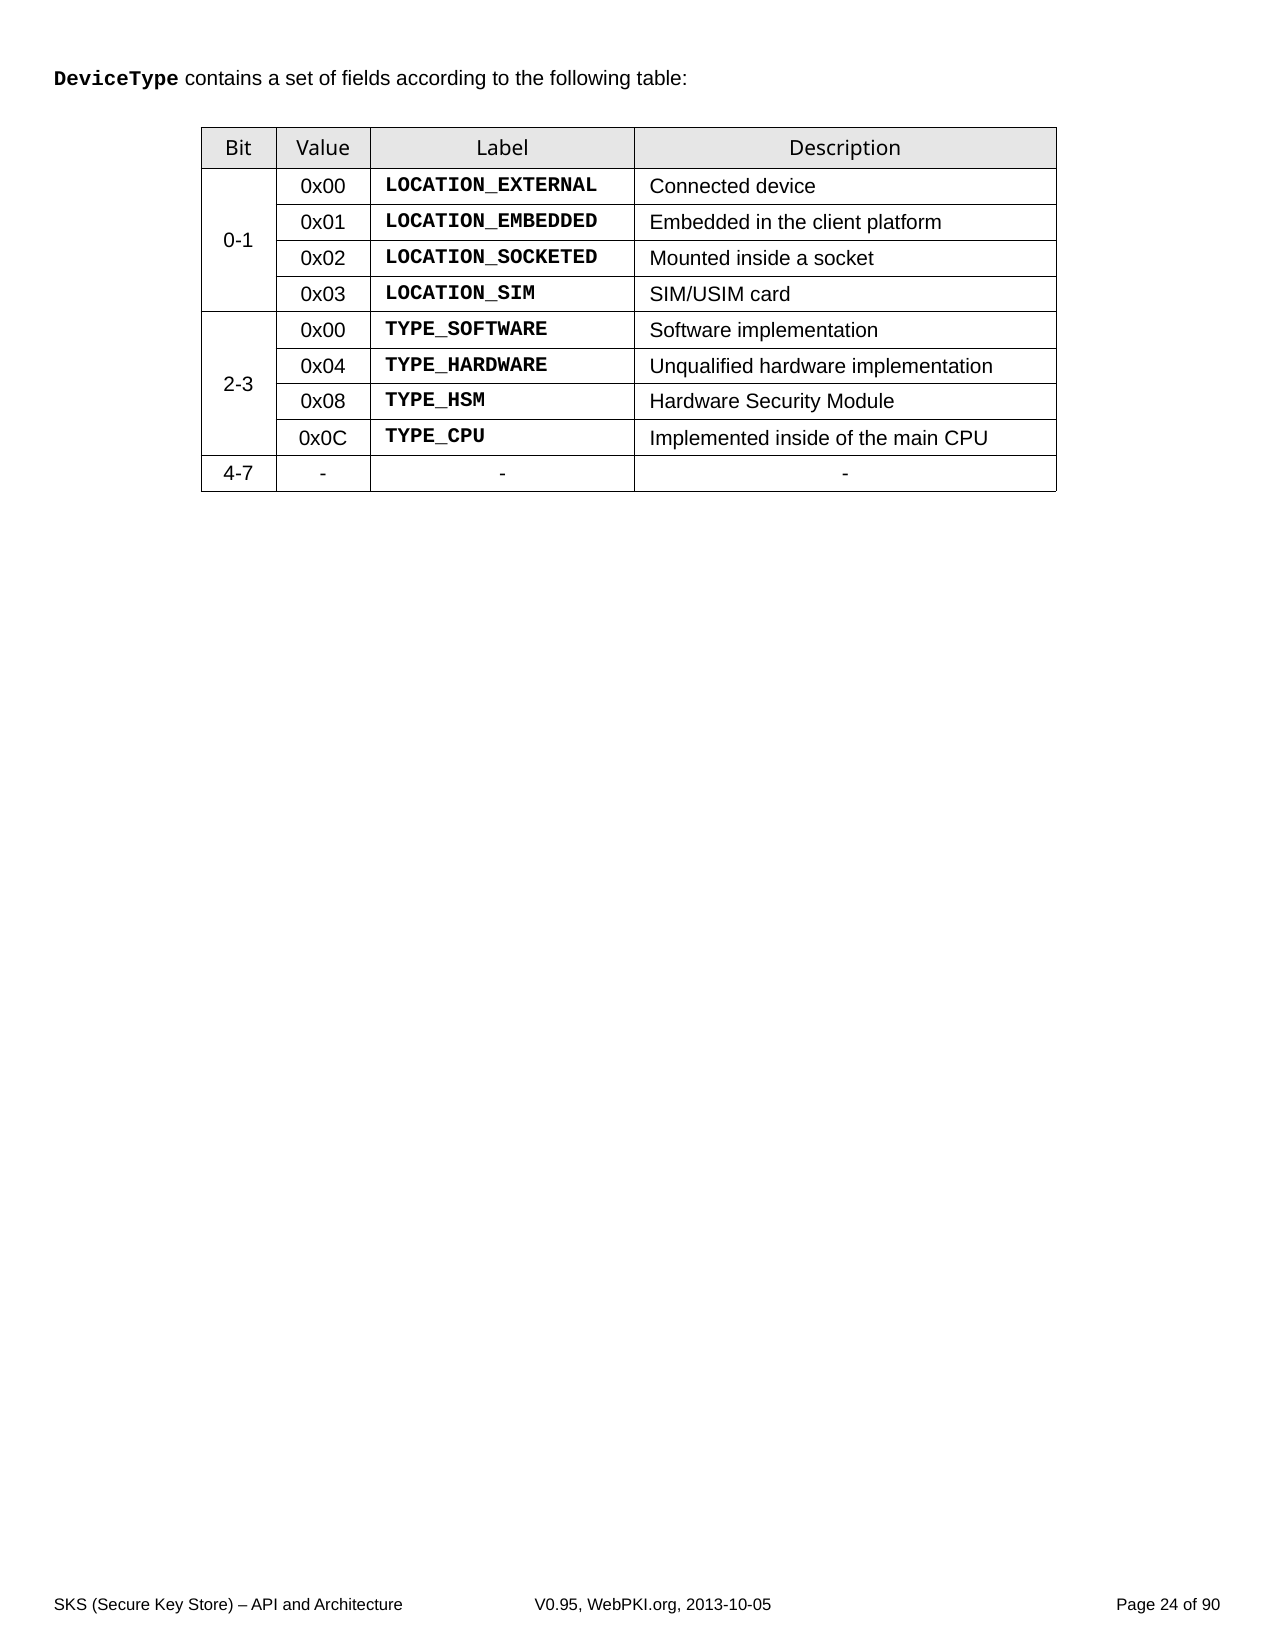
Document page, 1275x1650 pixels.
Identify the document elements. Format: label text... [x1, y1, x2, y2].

table_cell LOCATION_SOCKETED [371, 241, 634, 276]
table_cell Connected device [635, 169, 1056, 204]
table_cell - [371, 456, 634, 491]
table_cell Embedded in the client platform [635, 205, 1056, 239]
table_cell LOCATION_SIM [371, 277, 634, 311]
table_cell 0x02 [277, 241, 370, 276]
table_cell Software implementation [635, 312, 1056, 347]
table_cell 0x00 [277, 312, 370, 347]
table_cell SIM/USIM card [635, 277, 1056, 311]
table_cell 0x01 [277, 205, 370, 239]
table_cell 0x00 [277, 169, 370, 204]
text DeviceType contains a set of fields according to the following table: [54, 66, 1221, 116]
table_cell 0‑1 [202, 169, 276, 311]
table_cell LOCATION_EMBEDDED [371, 205, 634, 239]
table_cell Mounted inside a socket [635, 241, 1056, 276]
table_cell 4‑7 [202, 456, 276, 491]
table_header Label [371, 128, 634, 168]
table_cell LOCATION_EXTERNAL [371, 169, 634, 204]
table_header Bit [202, 128, 276, 168]
table_cell 0x08 [277, 384, 370, 419]
table_cell 2‑3 [202, 312, 276, 455]
table_cell TYPE_SOFTWARE [371, 312, 634, 347]
table_cell Implemented inside of the main CPU [635, 420, 1056, 455]
table_cell 0x04 [277, 349, 370, 383]
table_cell TYPE_HSM [371, 384, 634, 419]
table_cell TYPE_HARDWARE [371, 349, 634, 383]
table_cell TYPE_CPU [371, 420, 634, 455]
table_header Value [277, 128, 370, 168]
table_cell - [277, 456, 370, 491]
table_cell 0x0C [277, 420, 370, 455]
table_cell 0x03 [277, 277, 370, 311]
table_header Description [635, 128, 1056, 168]
table_cell Unqualified hardware implementation [635, 349, 1056, 383]
table_cell - [635, 456, 1056, 491]
table_cell Hardware Security Module [635, 384, 1056, 419]
